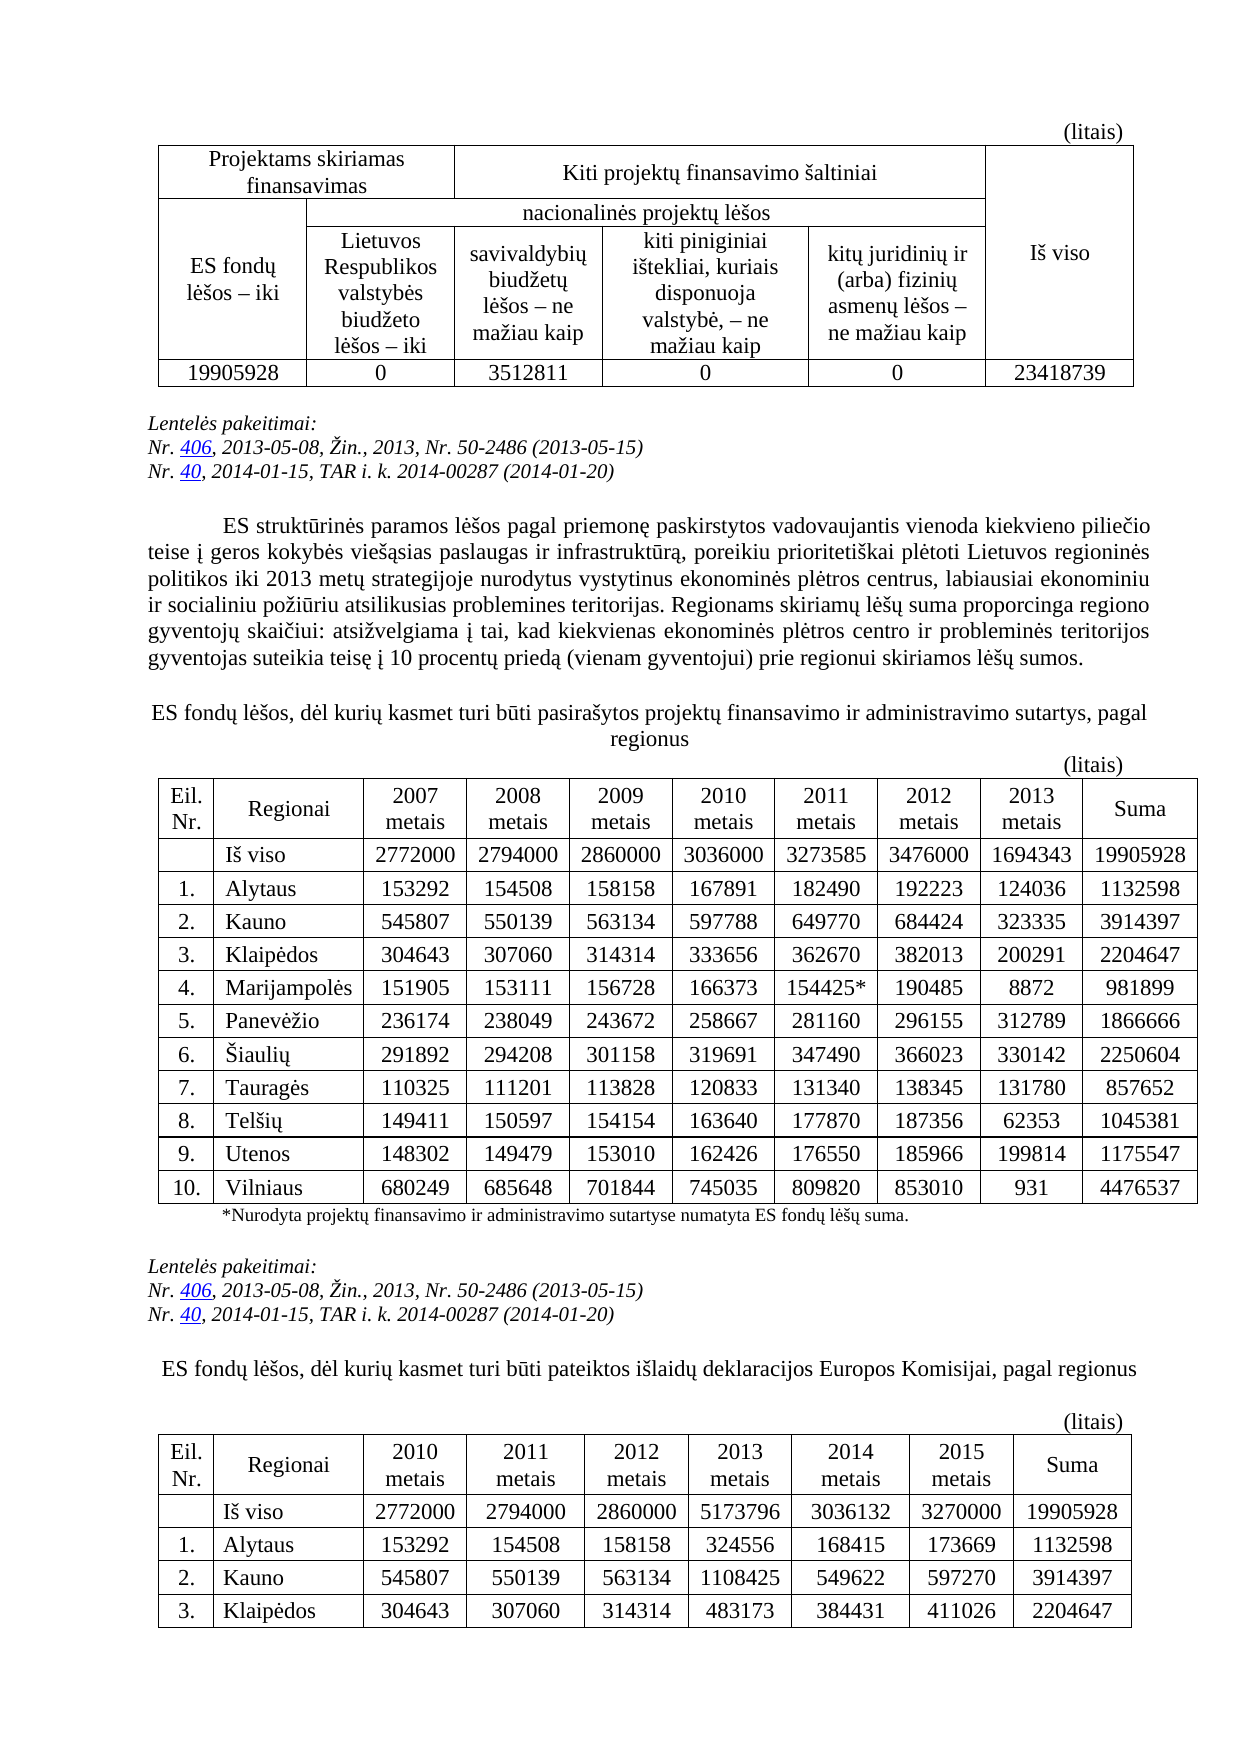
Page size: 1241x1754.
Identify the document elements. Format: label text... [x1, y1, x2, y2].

table_cell 314314 [570, 938, 672, 970]
text Lentelės pakeitimai: [148, 1254, 1152, 1278]
table_cell 113828 [570, 1071, 672, 1103]
table_cell 745035 [673, 1171, 774, 1203]
table_header 2010 metais [673, 779, 774, 837]
table_cell 0 [603, 360, 808, 386]
table_cell 153292 [364, 1528, 466, 1560]
table_cell 158158 [570, 872, 672, 904]
table_cell 2794000 [467, 839, 569, 871]
table_cell 1694343 [981, 839, 1082, 871]
table_cell 1132598 [1083, 872, 1197, 904]
table_cell 1108425 [689, 1561, 791, 1593]
table_cell 296155 [878, 1005, 980, 1037]
table_cell 304643 [364, 938, 466, 970]
table_cell 168415 [792, 1528, 909, 1560]
table_cell Vilniaus [214, 1171, 363, 1203]
table_header Regionai [214, 1435, 363, 1494]
table_cell 19905928 [1014, 1495, 1131, 1527]
table_cell 153292 [364, 872, 466, 904]
table_cell 149479 [467, 1138, 569, 1170]
table_cell 154508 [467, 1528, 584, 1560]
text Nr. 40, 2014-01-15, TAR i. k. 2014-00287 (2014-01-20) [148, 459, 1152, 483]
table_cell 190485 [878, 971, 980, 1003]
table_cell 294208 [467, 1038, 569, 1070]
table_cell 563134 [585, 1561, 688, 1593]
table_cell Tauragės [214, 1071, 363, 1103]
table_cell 411026 [910, 1595, 1013, 1627]
text (litais) [148, 751, 1152, 778]
table_cell 301158 [570, 1038, 672, 1070]
table_cell kitų juridinių ir (arba) fizinių asmenų lėšos – ne mažiau kaip [809, 227, 985, 358]
table_cell 236174 [364, 1005, 466, 1037]
table_cell 124036 [981, 872, 1082, 904]
table_cell Utenos [214, 1138, 363, 1170]
table_cell 931 [981, 1171, 1082, 1203]
table_cell 550139 [467, 905, 569, 937]
table_cell ES fondų lėšos – iki [159, 199, 306, 358]
table_cell 154425* [775, 971, 877, 1003]
table_header Regionai [214, 779, 363, 837]
table_header 2014 metais [792, 1435, 909, 1494]
table_header 2015 metais [910, 1435, 1013, 1494]
table_cell 809820 [775, 1171, 877, 1203]
table_cell 312789 [981, 1005, 1082, 1037]
table_cell 167891 [673, 872, 774, 904]
table_cell 649770 [775, 905, 877, 937]
table_cell 192223 [878, 872, 980, 904]
table_cell 853010 [878, 1171, 980, 1203]
table_cell 330142 [981, 1038, 1082, 1070]
table_cell 62353 [981, 1104, 1082, 1136]
table_cell 3914397 [1014, 1561, 1131, 1593]
table_cell [159, 1495, 213, 1527]
text *Nurodyta projektų finansavimo ir administravimo sutartyse numatyta ES fondų lėšų suma. [148, 1204, 1152, 1226]
table_cell 8. [159, 1104, 213, 1136]
table_header Suma [1083, 779, 1197, 837]
table_header 2013 metais [689, 1435, 791, 1494]
table_cell 3476000 [878, 839, 980, 871]
table_cell 366023 [878, 1038, 980, 1070]
table_cell 153010 [570, 1138, 672, 1170]
table_cell 1. [159, 872, 213, 904]
table_cell 291892 [364, 1038, 466, 1070]
table_cell savivaldybių biudžetų lėšos – ne mažiau kaip [455, 227, 602, 358]
table_cell Telšių [214, 1104, 363, 1136]
table_cell 384431 [792, 1595, 909, 1627]
table_cell 120833 [673, 1071, 774, 1103]
table_cell 162426 [673, 1138, 774, 1170]
table_cell 154508 [467, 872, 569, 904]
table_cell 549622 [792, 1561, 909, 1593]
table_cell 1175547 [1083, 1138, 1197, 1170]
table_cell 324556 [689, 1528, 791, 1560]
text Nr. 406, 2013-05-08, Žin., 2013, Nr. 50-2486 (2013-05-15) [148, 435, 1152, 459]
table_header 2013 metais [981, 779, 1082, 837]
table_header Eil. Nr. [159, 779, 213, 837]
table_cell 19905928 [159, 360, 306, 386]
table_cell 163640 [673, 1104, 774, 1136]
table_cell 149411 [364, 1104, 466, 1136]
table_cell 545807 [364, 1561, 466, 1593]
table_cell 545807 [364, 905, 466, 937]
table_cell 597270 [910, 1561, 1013, 1593]
table_cell 131340 [775, 1071, 877, 1103]
table_cell 319691 [673, 1038, 774, 1070]
table_cell 304643 [364, 1595, 466, 1627]
table_cell 563134 [570, 905, 672, 937]
table_cell nacionalinės projektų lėšos [307, 199, 985, 226]
table_cell Klaipėdos [214, 938, 363, 970]
table_cell 362670 [775, 938, 877, 970]
table_cell 10. [159, 1171, 213, 1203]
table_cell 857652 [1083, 1071, 1197, 1103]
table_cell 4. [159, 971, 213, 1003]
table_cell 238049 [467, 1005, 569, 1037]
table_cell kiti piniginiai ištekliai, kuriais disponuoja valstybė, – ne mažiau kaip [603, 227, 808, 358]
table_cell 5. [159, 1005, 213, 1037]
table_cell Klaipėdos [214, 1595, 363, 1627]
table_header 2011 metais [775, 779, 877, 837]
table_cell 314314 [585, 1595, 688, 1627]
table_cell 5173796 [689, 1495, 791, 1527]
table_cell 307060 [467, 938, 569, 970]
table_cell 333656 [673, 938, 774, 970]
table_cell 307060 [467, 1595, 584, 1627]
table_header 2012 metais [585, 1435, 688, 1494]
table_cell Marijampolės [214, 971, 363, 1003]
table_cell 3036132 [792, 1495, 909, 1527]
table_cell 347490 [775, 1038, 877, 1070]
table_cell 154154 [570, 1104, 672, 1136]
table_cell 110325 [364, 1071, 466, 1103]
text ES fondų lėšos, dėl kurių kasmet turi būti pasirašytos projektų finansavimo ir administravimo sutartys, pagal regionus [148, 699, 1152, 751]
text Lentelės pakeitimai: [148, 411, 1152, 435]
table_cell 680249 [364, 1171, 466, 1203]
table_cell 0 [307, 360, 454, 386]
table_header 2007 metais [364, 779, 466, 837]
table_header 2011 metais [467, 1435, 584, 1494]
table_cell 701844 [570, 1171, 672, 1203]
text ES struktūrinės paramos lėšos pagal priemonę paskirstytos vadovaujantis vienoda kiekvieno piliečio teise į geros kokybės viešąsias paslaugas ir infrastruktūrą, poreikiu prioritetiškai plėtoti Lietuvos regioninės politikos iki 2013 metų strategijoje nurodytus vystytinus ekonominės plėtros centrus, labiausiai ekonominiu ir socialiniu požiūriu atsilikusias problemines teritorijas. Regionams skiriamų lėšų suma proporcinga regiono gyventojų skaičiui: atsižvelgiama į tai, kad kiekvienas ekonominės plėtros centro ir probleminės teritorijos gyventojas suteikia teisę į 10 procentų priedą (vienam gyventojui) prie regionui skiriamos lėšų sumos. [148, 512, 1152, 670]
table_cell 2. [159, 1561, 213, 1593]
table_cell 151905 [364, 971, 466, 1003]
table_cell 138345 [878, 1071, 980, 1103]
table_cell 2772000 [364, 839, 466, 871]
table_header Kiti projektų finansavimo šaltiniai [455, 146, 985, 198]
table_cell 3. [159, 938, 213, 970]
table_cell 243672 [570, 1005, 672, 1037]
table_cell 153111 [467, 971, 569, 1003]
table_cell 3273585 [775, 839, 877, 871]
text Nr. 40, 2014-01-15, TAR i. k. 2014-00287 (2014-01-20) [148, 1302, 1152, 1326]
table_cell 182490 [775, 872, 877, 904]
table_cell [159, 839, 213, 871]
table_cell 3512811 [455, 360, 602, 386]
table_cell 131780 [981, 1071, 1082, 1103]
table_cell 2250604 [1083, 1038, 1197, 1070]
table_cell 173669 [910, 1528, 1013, 1560]
table_cell 148302 [364, 1138, 466, 1170]
table_cell 6. [159, 1038, 213, 1070]
table_cell 2860000 [585, 1495, 688, 1527]
table_cell Kauno [214, 1561, 363, 1593]
table_cell 1866666 [1083, 1005, 1197, 1037]
table_cell 150597 [467, 1104, 569, 1136]
table_cell 684424 [878, 905, 980, 937]
table_cell 158158 [585, 1528, 688, 1560]
table_cell 1. [159, 1528, 213, 1560]
table_cell 1045381 [1083, 1104, 1197, 1136]
table_header 2008 metais [467, 779, 569, 837]
table_cell 23418739 [986, 360, 1133, 386]
table_cell 7. [159, 1071, 213, 1103]
table_cell 199814 [981, 1138, 1082, 1170]
text Nr. 406, 2013-05-08, Žin., 2013, Nr. 50-2486 (2013-05-15) [148, 1278, 1152, 1302]
table_cell 483173 [689, 1595, 791, 1627]
table_cell 3270000 [910, 1495, 1013, 1527]
table_header Iš viso [986, 146, 1133, 358]
table_cell Šiaulių [214, 1038, 363, 1070]
table_cell 2204647 [1014, 1595, 1131, 1627]
table_cell 8872 [981, 971, 1082, 1003]
table_cell 2204647 [1083, 938, 1197, 970]
table_cell 2. [159, 905, 213, 937]
table_header Projektams skiriamas finansavimas [159, 146, 454, 198]
table_cell 2772000 [364, 1495, 466, 1527]
text ES fondų lėšos, dėl kurių kasmet turi būti pateiktos išlaidų deklaracijos Europos Komisijai, pagal regionus [148, 1355, 1152, 1382]
table_cell 176550 [775, 1138, 877, 1170]
table_header Suma [1014, 1435, 1131, 1494]
table_cell 200291 [981, 938, 1082, 970]
table_cell Kauno [214, 905, 363, 937]
table_cell 382013 [878, 938, 980, 970]
table_cell 111201 [467, 1071, 569, 1103]
table_cell Alytaus [214, 872, 363, 904]
table_cell 0 [809, 360, 985, 386]
table_header Eil. Nr. [159, 1435, 213, 1494]
table_cell Iš viso [214, 1495, 363, 1527]
table_cell 166373 [673, 971, 774, 1003]
table_cell 3036000 [673, 839, 774, 871]
table_cell 550139 [467, 1561, 584, 1593]
table_cell 2794000 [467, 1495, 584, 1527]
table_cell 156728 [570, 971, 672, 1003]
text (litais) [148, 118, 1152, 144]
table_cell 1132598 [1014, 1528, 1131, 1560]
table_cell 4476537 [1083, 1171, 1197, 1203]
table_cell 281160 [775, 1005, 877, 1037]
table_header 2012 metais [878, 779, 980, 837]
table_cell Alytaus [214, 1528, 363, 1560]
table_cell Panevėžio [214, 1005, 363, 1037]
table_cell 3914397 [1083, 905, 1197, 937]
table_cell 185966 [878, 1138, 980, 1170]
table_cell Iš viso [214, 839, 363, 871]
table_cell 9. [159, 1138, 213, 1170]
text (litais) [148, 1408, 1152, 1434]
table_cell 2860000 [570, 839, 672, 871]
table_header 2009 metais [570, 779, 672, 837]
table_header 2010 metais [364, 1435, 466, 1494]
table_cell 19905928 [1083, 839, 1197, 871]
table_cell 258667 [673, 1005, 774, 1037]
table_cell 3. [159, 1595, 213, 1627]
table_cell 685648 [467, 1171, 569, 1203]
table_cell 597788 [673, 905, 774, 937]
table_cell 323335 [981, 905, 1082, 937]
table_cell Lietuvos Respublikos valstybės biudžeto lėšos – iki [307, 227, 454, 358]
table_cell 981899 [1083, 971, 1197, 1003]
table_cell 187356 [878, 1104, 980, 1136]
table_cell 177870 [775, 1104, 877, 1136]
